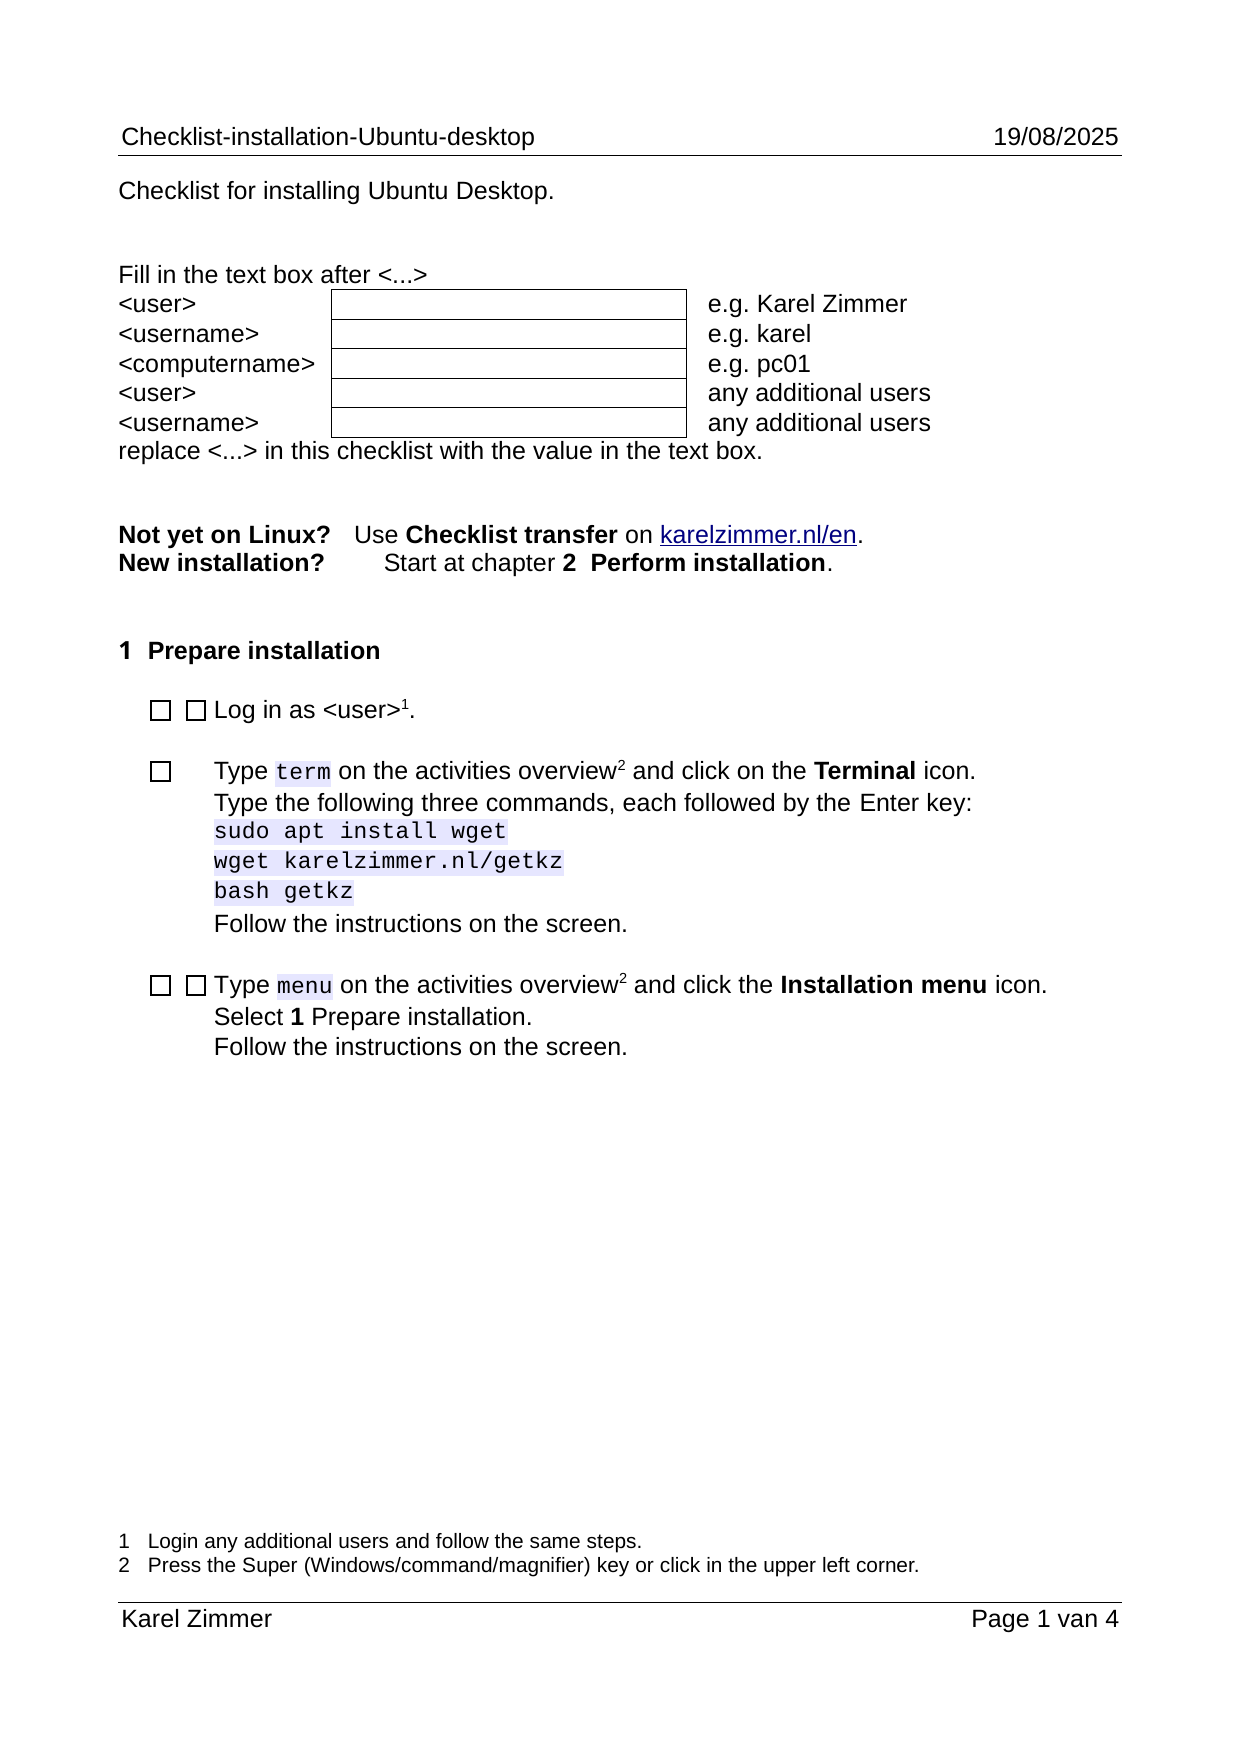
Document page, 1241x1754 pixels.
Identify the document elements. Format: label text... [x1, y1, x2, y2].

table_cell [142, 726, 177, 756]
text <username> [118, 319, 331, 348]
text e.g. Karel Zimmer [687, 289, 1122, 319]
table_cell [177, 818, 213, 848]
table_cell [177, 970, 213, 1001]
text e.g. karel [687, 319, 1122, 348]
table_cell Type term on the activities overview and click on the Terminal icon. [213, 756, 1122, 788]
table_cell Type menu on the activities overview2 and click the Installation menu icon. [213, 970, 1122, 1001]
table_cell [142, 788, 177, 818]
text replace <...> in this checklist with the value in the text box. [118, 437, 1122, 465]
text Not yet on Linux? Use Checklist transfer on karelzimmer.nl/en. [118, 521, 1122, 549]
table_cell [142, 909, 177, 939]
text <user> [118, 289, 331, 319]
table_cell [118, 788, 142, 818]
table_header [177, 695, 213, 726]
table_cell [118, 909, 142, 939]
table_cell [177, 788, 213, 818]
table_cell [177, 909, 213, 939]
table_cell [142, 1001, 177, 1032]
table_cell [118, 726, 142, 756]
table_cell [177, 1001, 213, 1032]
text e.g. pc01 [687, 348, 1122, 378]
table_cell [142, 848, 177, 879]
table_cell [177, 848, 213, 879]
table_cell Select 1 Prepare installation. [213, 1001, 1122, 1032]
table_cell [177, 1032, 213, 1062]
table_cell [142, 970, 177, 1001]
text <username> [118, 407, 331, 437]
table_cell Type the following three commands, each followed by the Enter key: [213, 788, 1122, 818]
list Prepare installation [118, 633, 1122, 667]
table_cell [142, 1032, 177, 1062]
table_cell [177, 939, 213, 969]
table_cell [118, 939, 142, 969]
text <computername> [118, 348, 331, 378]
table_cell [118, 848, 142, 879]
text any additional users [687, 407, 1122, 437]
table_cell [177, 726, 213, 756]
table_cell [177, 756, 213, 788]
table_cell [213, 726, 1122, 756]
table_header Log in as <user>. [213, 695, 1122, 726]
table_cell [213, 939, 1122, 969]
table_cell [142, 879, 177, 909]
text any additional users [687, 378, 1122, 407]
text Fill in the text box after <...> [118, 261, 1122, 289]
text <user> [118, 378, 331, 407]
table_cell sudo apt install wget [213, 818, 1122, 848]
table_cell [118, 818, 142, 848]
text Checklist for installing Ubuntu Desktop. [118, 177, 1122, 205]
table_cell [118, 879, 142, 909]
table_cell [118, 1001, 142, 1032]
table_cell [142, 818, 177, 848]
table_header [142, 695, 177, 726]
table_cell wget karelzimmer.nl/getkz [213, 848, 1122, 879]
table_cell [142, 756, 177, 788]
table_cell [118, 756, 142, 788]
table_cell [118, 1032, 142, 1062]
table_header [118, 695, 142, 726]
table_cell bash getkz [213, 879, 1122, 909]
table_cell Follow the instructions on the screen. [213, 909, 1122, 939]
table_cell [118, 970, 142, 1001]
table_cell [142, 939, 177, 969]
table_cell [177, 879, 213, 909]
text New installation? Start at chapter 2 Perform installation. [118, 549, 1122, 577]
table_cell Follow the instructions on the screen. [213, 1032, 1122, 1062]
